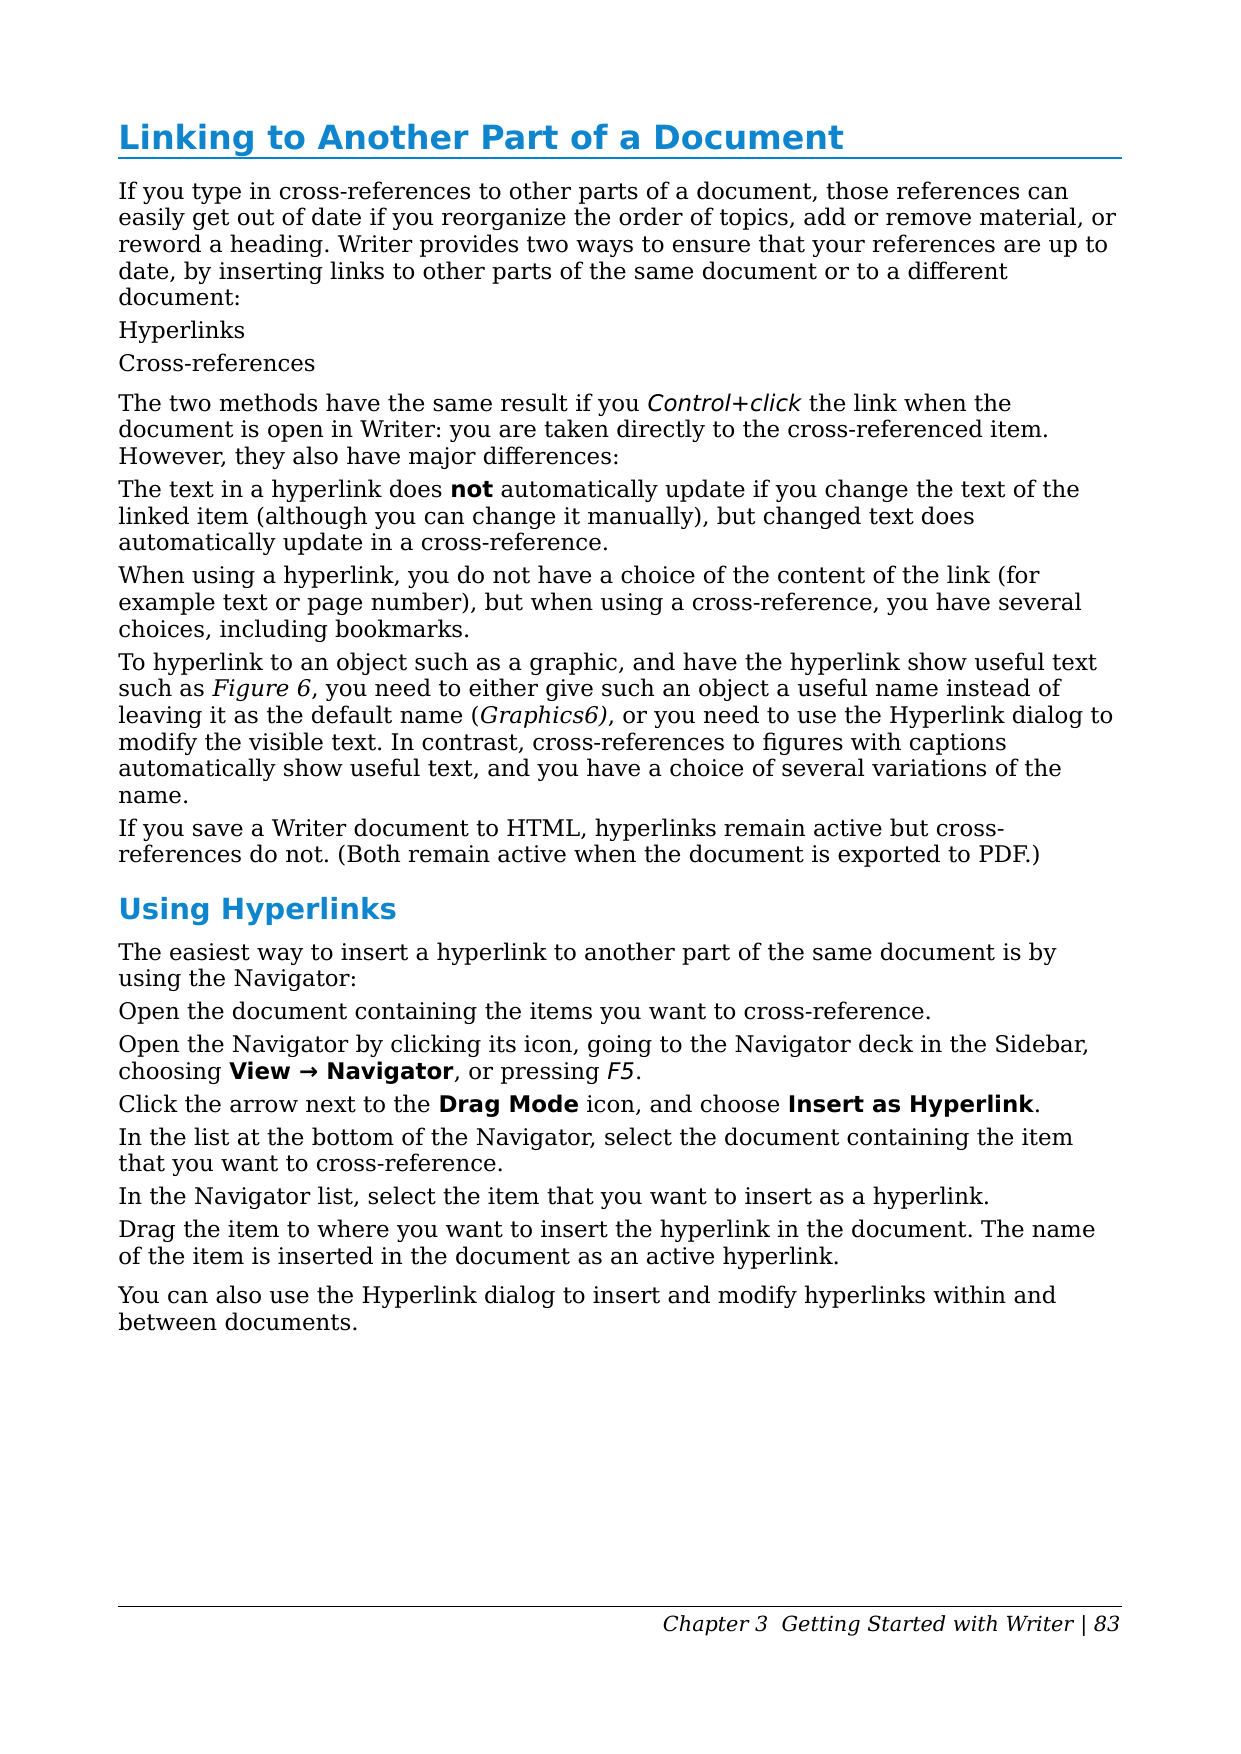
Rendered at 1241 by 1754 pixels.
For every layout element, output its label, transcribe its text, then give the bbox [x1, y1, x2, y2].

list Hyperlinks [118, 318, 1122, 344]
text In the list at the bottom of the Navigator, select the document containing the item that you want to cross-reference. [118, 1124, 1122, 1177]
list Cross-references [118, 351, 1122, 377]
list The text in a hyperlink does not automatically update if you change the text of the linked item (although you can change it manually), but changed text does automatically update in a cross-reference. [118, 476, 1122, 556]
subtitle Linking to Another Part of a Document [118, 118, 1122, 157]
list If you type in cross-references to other parts of a document, those references can easily get out of date if you reorganize the order of topics, add or remove material, or reword a heading. Writer provides two ways to ensure that your references are up to date, by inserting links to other parts of the same document or to a different document: [118, 178, 1122, 311]
list The easiest way to insert a hyperlink to another part of the same document is by using the Navigator: [118, 939, 1122, 992]
text Drag the item to where you want to insert the hyperlink in the document. The name of the item is inserted in the document as an active hyperlink. [118, 1216, 1122, 1270]
list To hyperlink to an object such as a graphic, and have the hyperlink show useful text such as Figure 6, you need to either give such an object a useful name instead of leaving it as the default name (Graphics6), or you need to use the Hyperlink dialog to modify the visible text. In contrast, cross-references to figures with captions automatically show useful text, and you have a choice of several variations of the name. [118, 649, 1122, 809]
list When using a hyperlink, you do not have a choice of the content of the link (for example text or page number), but when using a cross-reference, you have several choices, including bookmarks. [118, 562, 1122, 642]
text In the Navigator list, select the item that you want to insert as a hyperlink. [118, 1183, 1122, 1210]
text Open the document containing the items you want to cross-reference. [118, 998, 1122, 1025]
list The two methods have the same result if you Control+click the link when the document is open in Writer: you are taken directly to the cross-referenced item. However, they also have major differences: [118, 390, 1122, 470]
text Open the Navigator by clicking its icon, going to the Navigator deck in the Sidebar, choosing View → Navigator, or pressing F5. [118, 1031, 1122, 1085]
subtitle Using Hyperlinks [118, 892, 1122, 926]
list If you save a Writer document to HTML, hyperlinks remain active but cross-references do not. (Both remain active when the document is exported to PDF.) [118, 815, 1122, 868]
text You can also use the Hyperlink dialog to insert and modify hyperlinks within and between documents. [118, 1282, 1122, 1336]
text Click the arrow next to the Drag Mode icon, and choose Insert as Hyperlink. [118, 1091, 1122, 1118]
